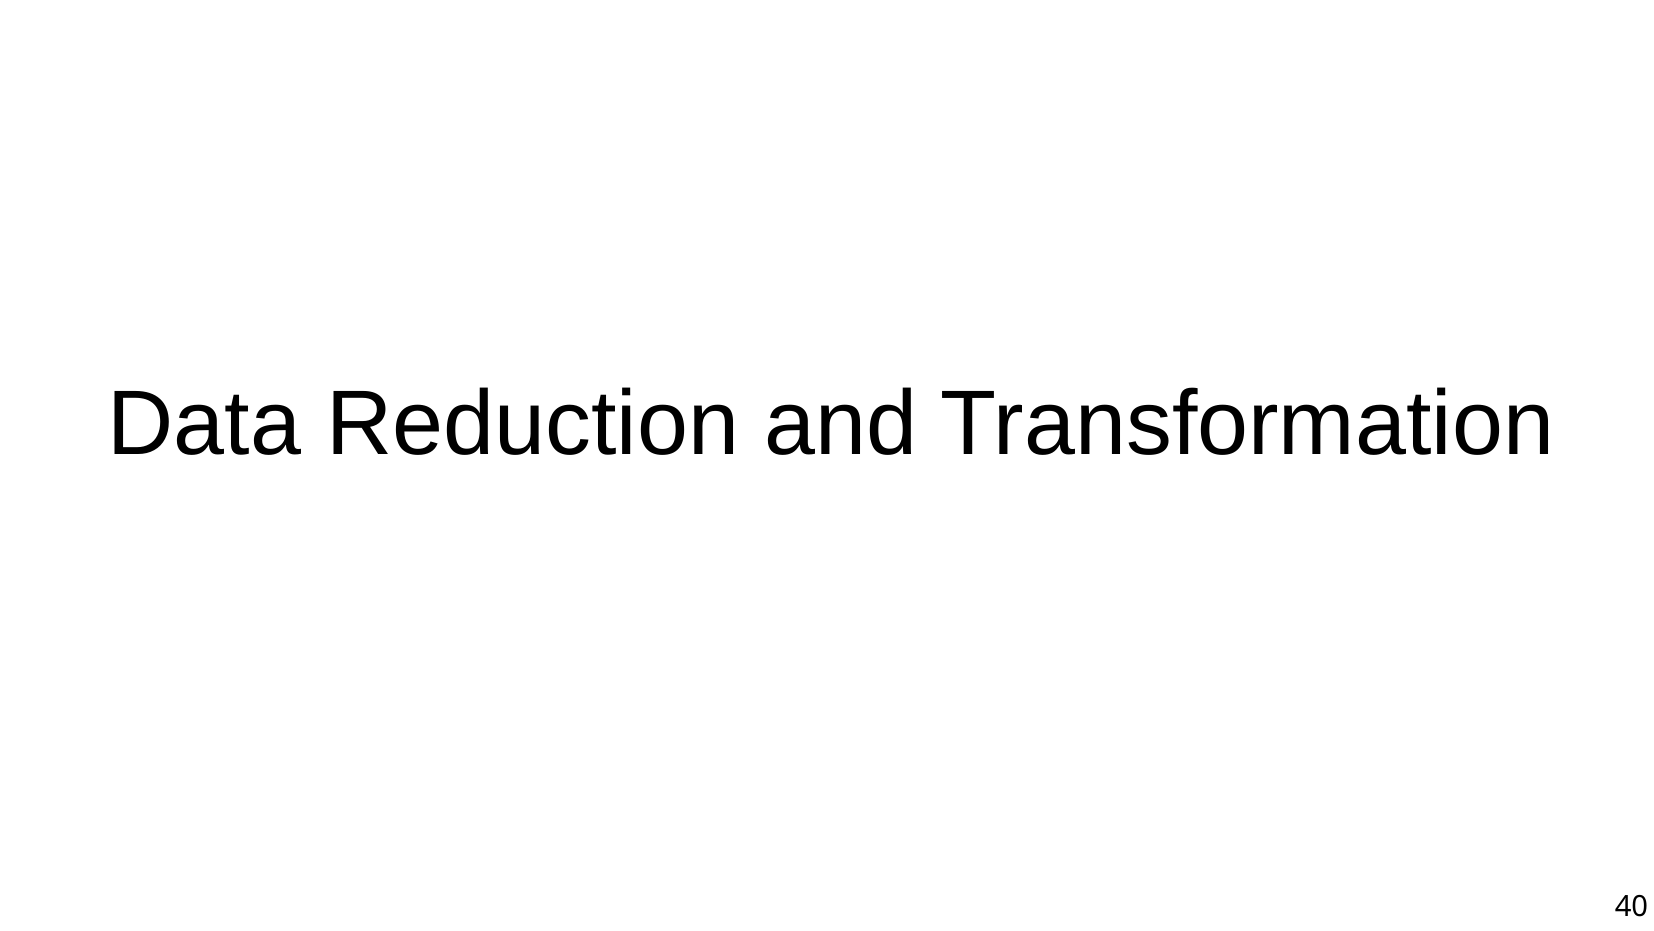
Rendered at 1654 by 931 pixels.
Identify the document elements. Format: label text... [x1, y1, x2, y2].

title Data Reduction and Transformation [87, 345, 1576, 501]
